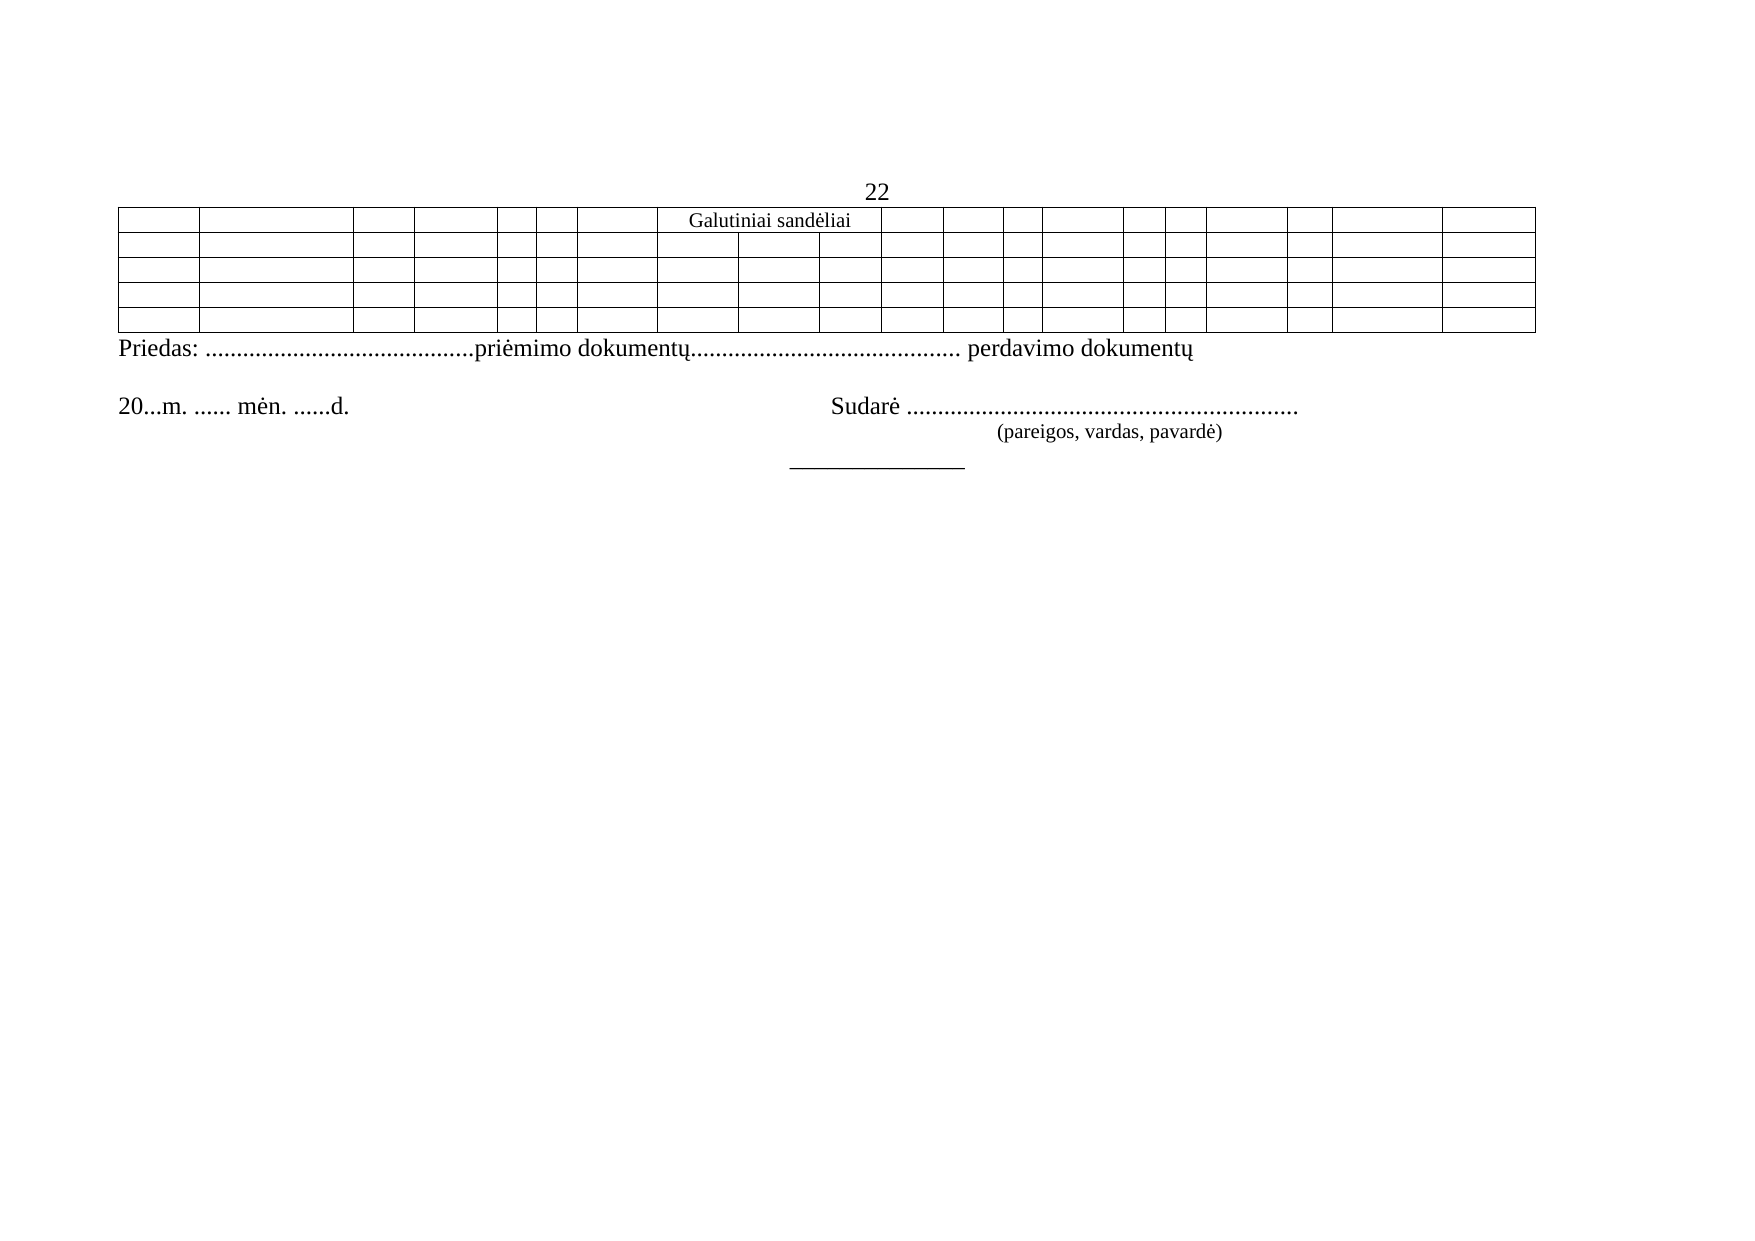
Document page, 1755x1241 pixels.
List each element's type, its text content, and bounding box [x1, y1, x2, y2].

table_cell [1333, 208, 1442, 232]
table_cell [882, 258, 943, 282]
table_cell [578, 258, 657, 282]
table_cell [498, 308, 536, 332]
table_cell [498, 258, 536, 282]
table_cell [1166, 283, 1206, 307]
table_cell [1043, 233, 1123, 257]
table_cell [354, 283, 414, 307]
table_cell [537, 283, 577, 307]
table_cell [119, 233, 199, 257]
table_cell [944, 308, 1003, 332]
table_cell [1124, 233, 1165, 257]
table_cell [498, 233, 536, 257]
table_cell [537, 308, 577, 332]
table_cell [1124, 258, 1165, 282]
table_cell [820, 258, 881, 282]
table_cell [200, 308, 353, 332]
table_cell [1004, 208, 1042, 232]
table_cell [578, 233, 657, 257]
table_cell [1166, 233, 1206, 257]
table_cell [1207, 208, 1287, 232]
table_cell [1288, 233, 1332, 257]
table_cell [200, 258, 353, 282]
table_cell [415, 258, 497, 282]
table_cell [1166, 258, 1206, 282]
table_cell [200, 283, 353, 307]
table_cell [1207, 233, 1287, 257]
table_cell [1443, 283, 1535, 307]
table_cell [1043, 208, 1123, 232]
table_cell [415, 308, 497, 332]
table_cell [944, 283, 1003, 307]
table_cell [1004, 258, 1042, 282]
table_cell [415, 283, 497, 307]
table_cell [1043, 283, 1123, 307]
table_cell [658, 233, 738, 257]
table_cell [1288, 308, 1332, 332]
table_cell [882, 208, 943, 232]
table_cell [498, 283, 536, 307]
table_cell [944, 233, 1003, 257]
table_cell [1166, 208, 1206, 232]
table_cell [200, 233, 353, 257]
table_cell [820, 233, 881, 257]
table_cell [498, 208, 536, 232]
table_cell [1288, 258, 1332, 282]
table_cell [354, 308, 414, 332]
table_cell [1288, 283, 1332, 307]
table_cell [1004, 233, 1042, 257]
table_cell [1333, 283, 1442, 307]
table_cell [944, 208, 1003, 232]
table_cell [578, 308, 657, 332]
table_cell [1004, 283, 1042, 307]
table_cell [1004, 308, 1042, 332]
table_cell [1443, 258, 1535, 282]
table_cell [1207, 308, 1287, 332]
table_cell [1207, 283, 1287, 307]
table_cell [882, 283, 943, 307]
table_cell [537, 258, 577, 282]
table_cell [1443, 233, 1535, 257]
table_cell [1124, 308, 1165, 332]
table_cell [119, 283, 199, 307]
table_cell [944, 258, 1003, 282]
table_cell [820, 283, 881, 307]
table_cell [1207, 258, 1287, 282]
table_cell [882, 308, 943, 332]
table_cell [578, 283, 657, 307]
table_cell [537, 233, 577, 257]
table_cell [200, 208, 353, 232]
table_cell [739, 233, 819, 257]
table_cell [1166, 308, 1206, 332]
table_cell [739, 258, 819, 282]
table_cell [1333, 258, 1442, 282]
table_cell [1288, 208, 1332, 232]
table_cell [1443, 208, 1535, 232]
text (pareigos, vardas, pavardė) [118, 419, 1636, 443]
table_cell [1124, 283, 1165, 307]
table_cell [1043, 258, 1123, 282]
table_cell [415, 208, 497, 232]
table_cell [1333, 308, 1442, 332]
text Priedas: priėmimo dokumentų perdavimo dokumentų [118, 333, 1636, 362]
table_cell [658, 283, 738, 307]
table_cell [119, 208, 199, 232]
table_cell [658, 258, 738, 282]
table_cell [354, 208, 414, 232]
table_cell [739, 308, 819, 332]
text ______________ [118, 443, 1636, 472]
table_cell [578, 208, 657, 232]
table_cell [882, 233, 943, 257]
table_cell [820, 308, 881, 332]
table_cell [1043, 308, 1123, 332]
table_cell [739, 283, 819, 307]
table_cell [354, 233, 414, 257]
table_cell [1124, 208, 1165, 232]
text 20...m. ...... mėn. ......d. Sudarė [118, 391, 1636, 419]
table_cell Galutiniai sandėliai [658, 208, 881, 232]
table_cell [415, 233, 497, 257]
table_cell [119, 308, 199, 332]
table_cell [537, 208, 577, 232]
table_cell [354, 258, 414, 282]
table_cell [119, 258, 199, 282]
table_cell [658, 308, 738, 332]
table_cell [1333, 233, 1442, 257]
table_cell [1443, 308, 1535, 332]
